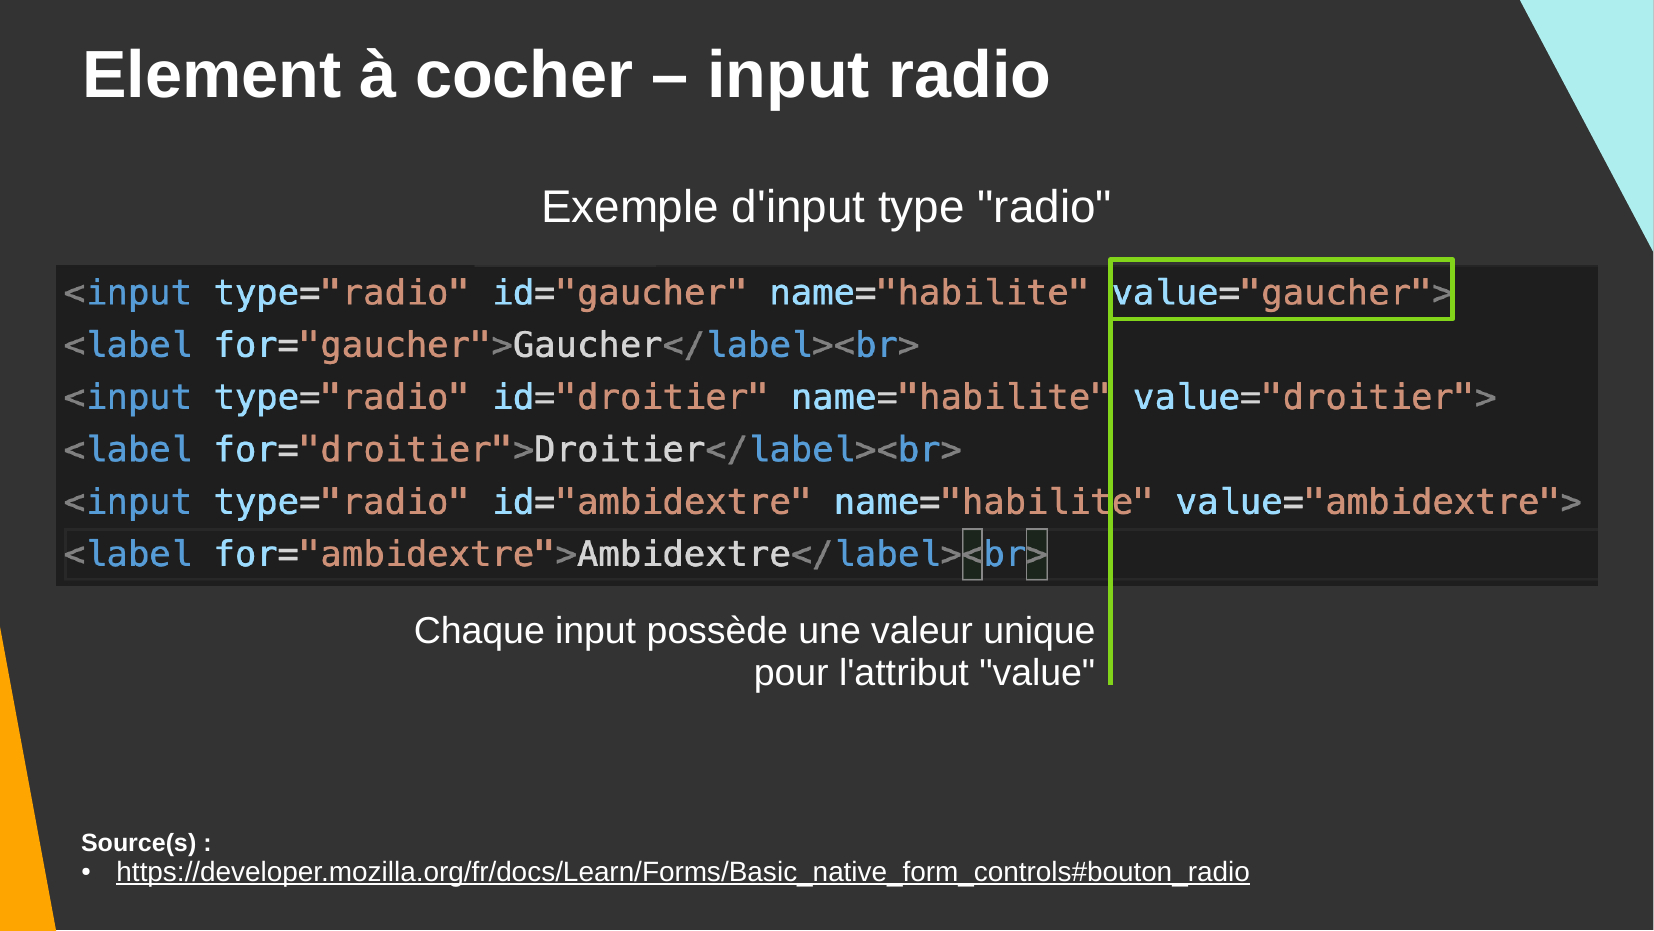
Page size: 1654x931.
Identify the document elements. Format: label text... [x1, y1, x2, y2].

text_box [0, 626, 57, 931]
picture [1113, 265, 1598, 586]
text_box Chaque input possède une valeur unique pour l'attribut "value" [330, 602, 1111, 702]
title Exemple d'input type "radio" [126, 180, 1527, 233]
text_box [1519, 0, 1654, 254]
picture [1113, 265, 1450, 317]
picture [56, 265, 1108, 586]
title Element à cocher – input radio [82, 37, 1571, 114]
text_box Source(s) : https://developer.mozilla.org/fr/docs/Learn/Forms/Basic_native_form_controls#bouton_radio [66, 821, 1552, 896]
